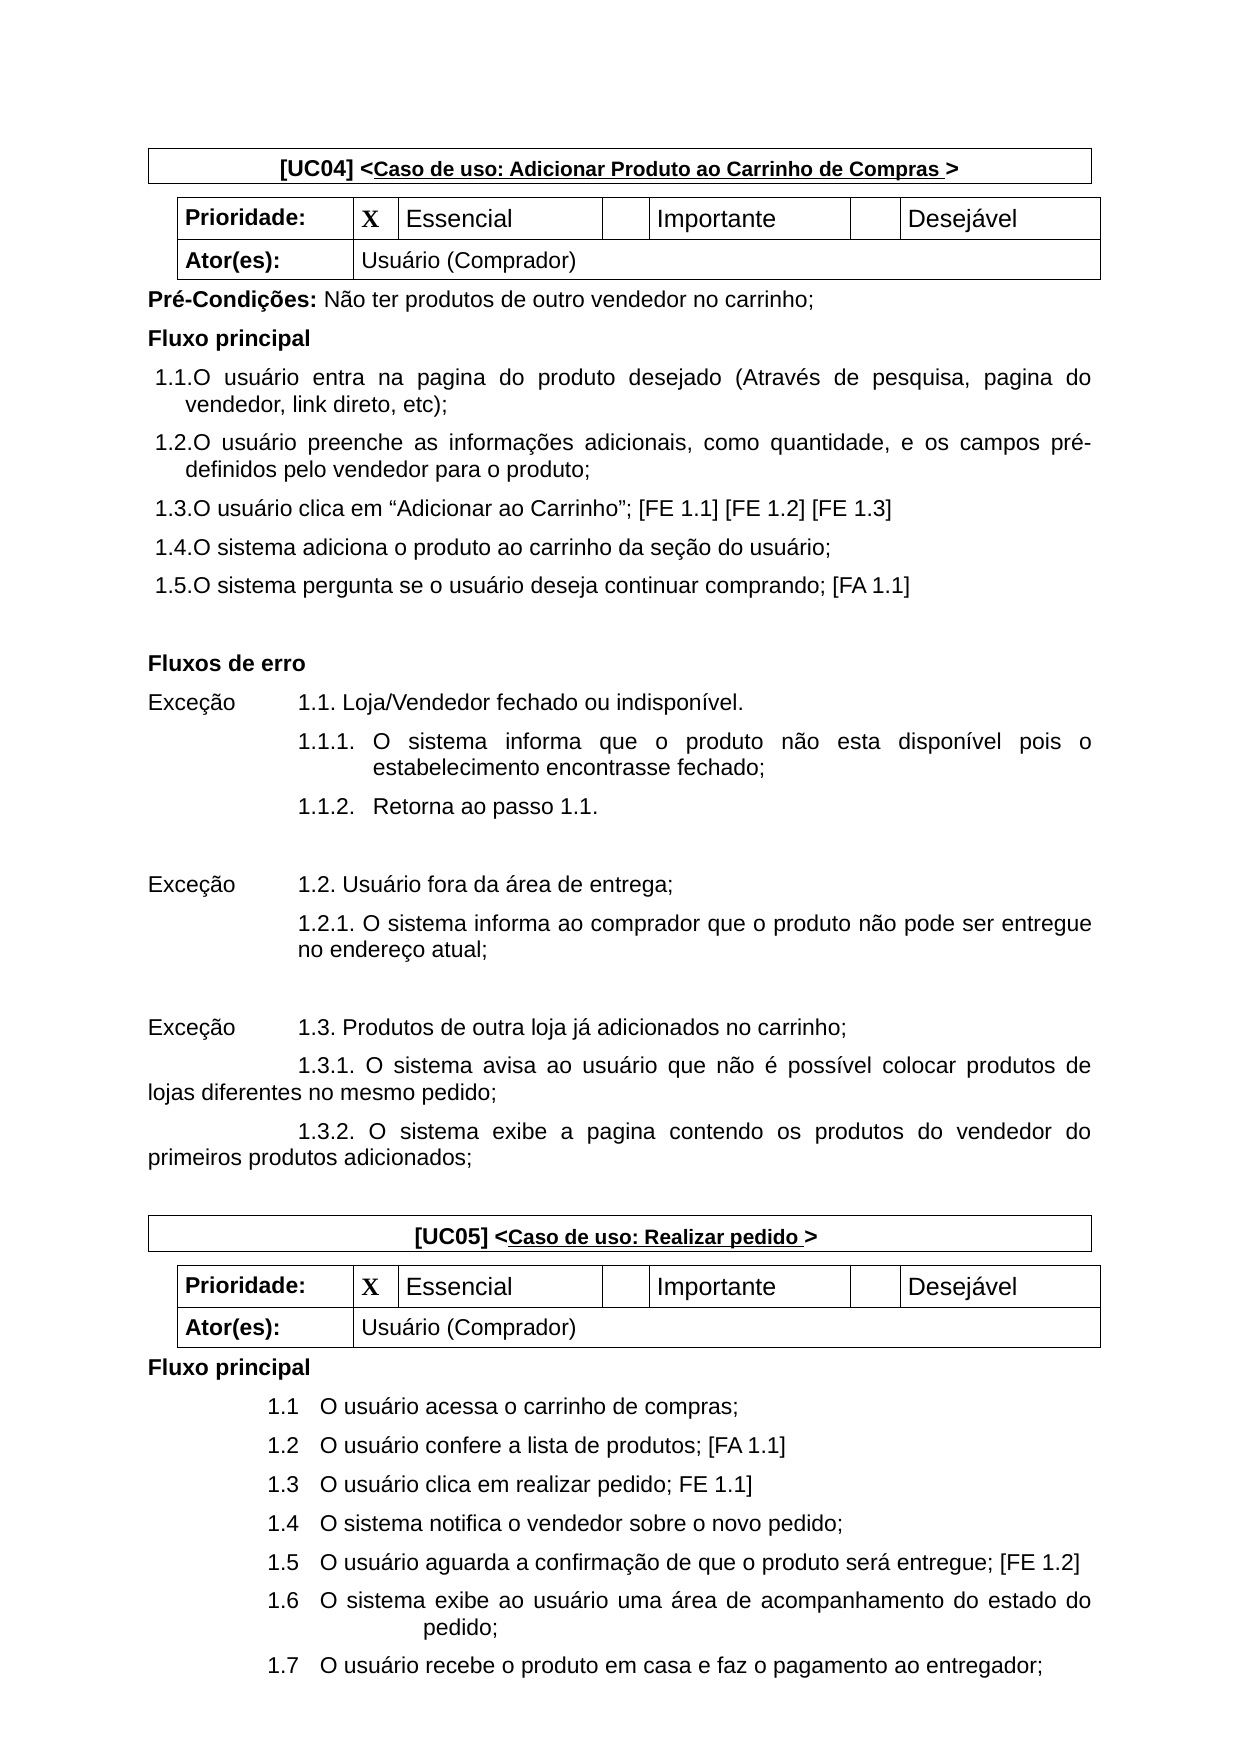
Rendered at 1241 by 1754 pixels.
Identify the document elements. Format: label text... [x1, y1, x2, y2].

text Fluxo principal [148, 1354, 1092, 1381]
list O usuário recebe o produto em casa e faz o pagamento ao entregador; [267, 1652, 1092, 1679]
table_cell Ator(es): [178, 240, 353, 279]
table_header [603, 1266, 649, 1307]
list O usuário aguarda a confirmação de que o produto será entregue; [FE 1.2] [267, 1548, 1092, 1575]
list O sistema exibe ao usuário uma área de acompanhamento do estado do pedido; [267, 1587, 1092, 1640]
text Exceção 1.3. Produtos de outra loja já adicionados no carrinho; [148, 1013, 1092, 1040]
table_header Importante [650, 198, 850, 239]
table_header [851, 198, 900, 239]
text 1.2.1. O sistema informa ao comprador que o produto não pode ser entregue no endereço atual; [298, 909, 1092, 962]
table_cell Usuário (Comprador) [354, 240, 1100, 279]
table_header Prioridade: [178, 198, 353, 239]
text [UC05] <Caso de uso: Realizar pedido > [149, 1216, 1091, 1251]
list O usuário entra na pagina do produto desejado (Através de pesquisa, pagina do vendedor, link direto, etc); [148, 364, 1092, 417]
list O usuário clica em “Adicionar ao Carrinho”; [FE 1.1] [FE 1.2] [FE 1.3] [148, 494, 1092, 521]
text Exceção 1.1. Loja/Vendedor fechado ou indisponível. [148, 689, 1092, 715]
list O sistema notifica o vendedor sobre o novo pedido; [267, 1509, 1092, 1536]
table_header [603, 198, 649, 239]
table_header Prioridade: [178, 1266, 353, 1307]
text Fluxo principal [148, 325, 1092, 352]
table_header Importante [650, 1266, 850, 1307]
table_cell Ator(es): [178, 1308, 353, 1347]
list O usuário preenche as informações adicionais, como quantidade, e os campos pré-definidos pelo vendedor para o produto; [148, 429, 1092, 482]
text Fluxos de erro [148, 650, 1092, 676]
table_header X [354, 198, 398, 239]
table_cell Usuário (Comprador) [354, 1308, 1100, 1347]
table_header X [354, 1266, 398, 1307]
list O usuário acessa o carrinho de compras; [267, 1393, 1092, 1419]
text 1.3.2. O sistema exibe a pagina contendo os produtos do vendedor do primeiros produtos adicionados; [148, 1118, 1092, 1170]
list O sistema adiciona o produto ao carrinho da seção do usuário; [148, 533, 1092, 560]
text Exceção 1.2. Usuário fora da área de entrega; [148, 871, 1092, 897]
table_header [851, 1266, 900, 1307]
table_header Desejável [901, 198, 1100, 239]
text Pré-Condições: Não ter produtos de outro vendedor no carrinho; [148, 286, 1092, 313]
text [UC04] <Caso de uso: Adicionar Produto ao Carrinho de Compras > [149, 149, 1091, 183]
text 1.3.1. O sistema avisa ao usuário que não é possível colocar produtos de lojas diferentes no mesmo pedido; [148, 1052, 1092, 1105]
table_header Essencial [399, 1266, 602, 1307]
list O sistema pergunta se o usuário deseja continuar comprando; [FA 1.1] [148, 572, 1092, 599]
list Retorna ao passo 1.1. [298, 793, 1092, 819]
list O sistema informa que o produto não esta disponível pois o estabelecimento encontrasse fechado; [298, 728, 1092, 780]
list O usuário clica em realizar pedido; FE 1.1] [267, 1471, 1092, 1497]
list O usuário confere a lista de produtos; [FA 1.1] [267, 1432, 1092, 1458]
table_header Essencial [399, 198, 602, 239]
table_header Desejável [901, 1266, 1100, 1307]
